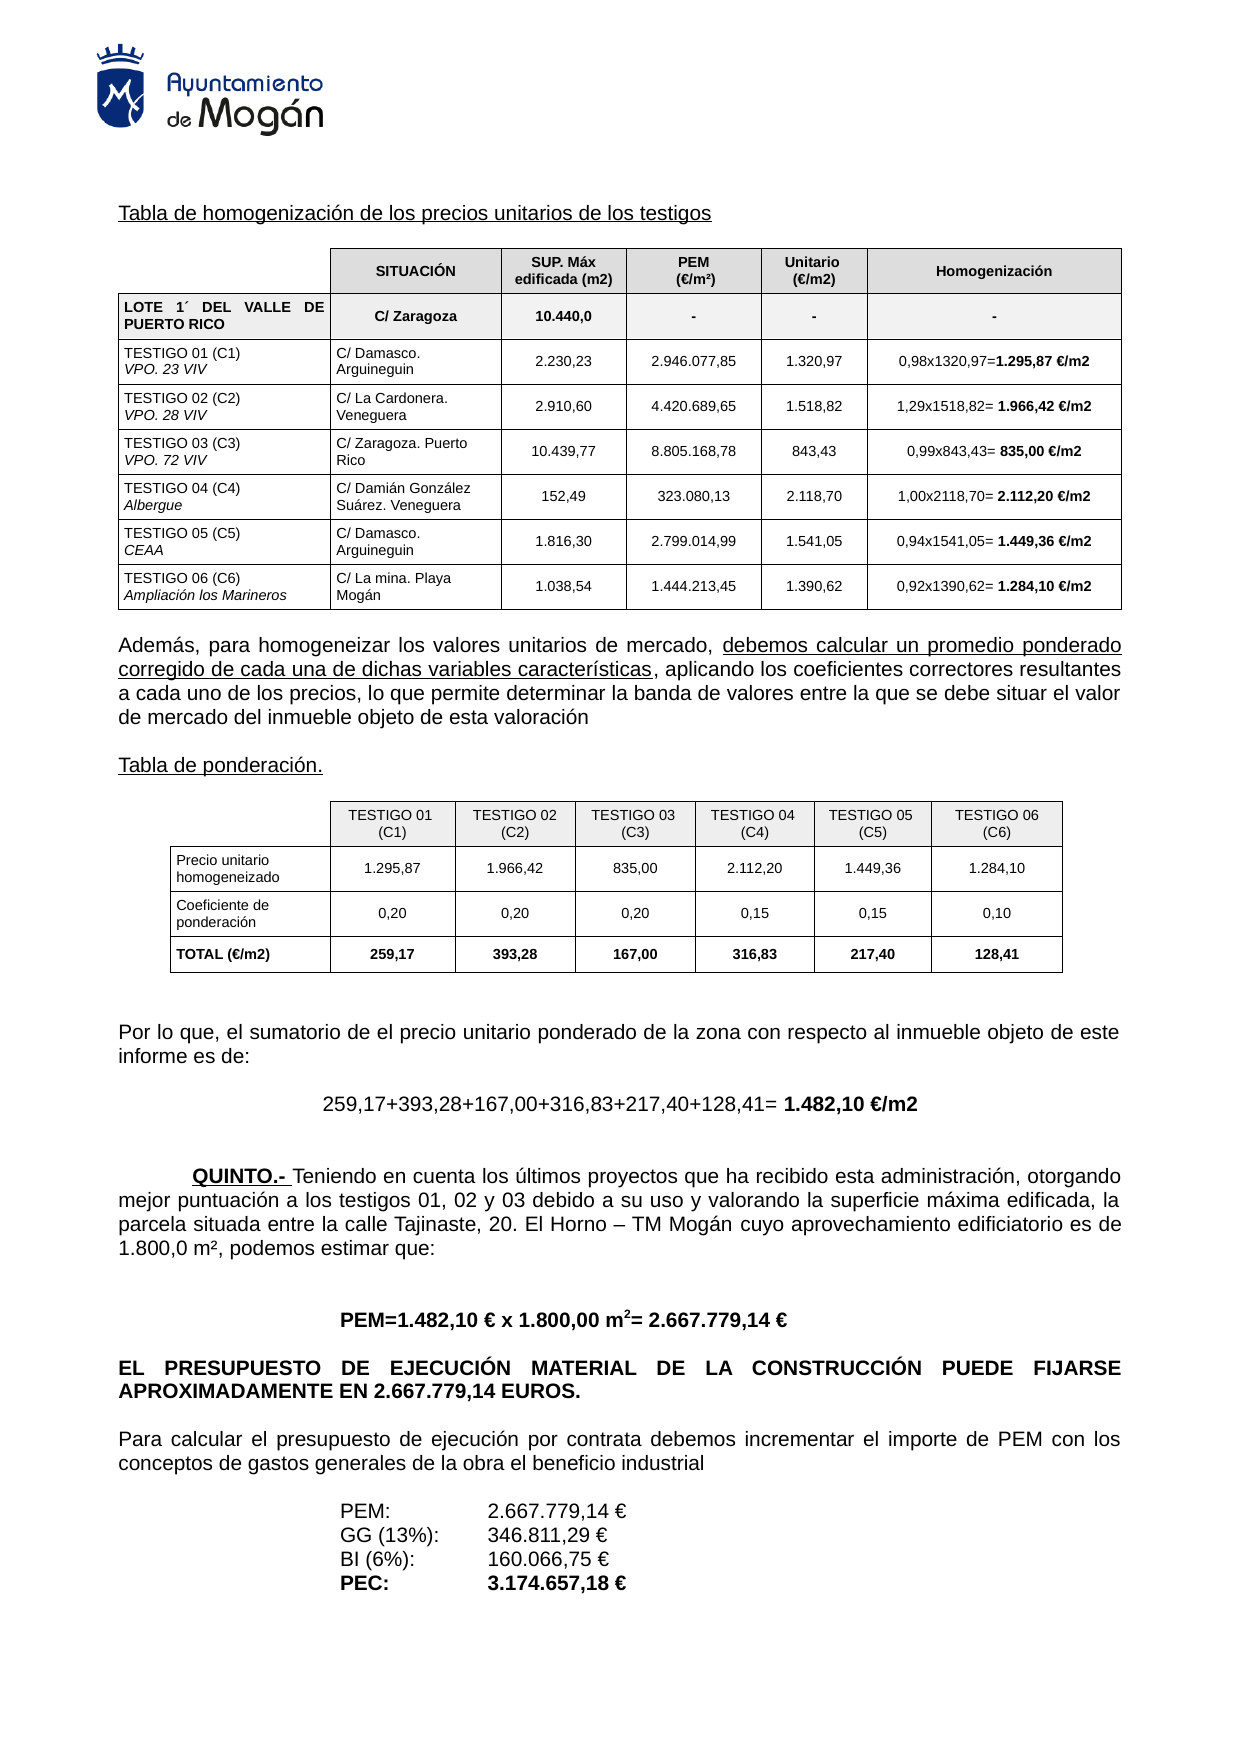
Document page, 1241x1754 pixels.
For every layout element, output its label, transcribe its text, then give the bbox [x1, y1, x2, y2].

table_cell 1,00x2118,70= 2.112,20 €/m2 [868, 475, 1121, 519]
table_cell 0,92x1390,62= 1.284,10 €/m2 [868, 565, 1121, 609]
table_cell C/ La mina. Playa Mogán [331, 565, 501, 609]
text EL PRESUPUESTO DE EJECUCIÓN MATERIAL DE LA CONSTRUCCIÓN PUEDE FIJARSE APROXIMADAMENTE EN 2.667.779,14 EUROS. [118, 1355, 1122, 1403]
table_cell 1.295,87 [331, 847, 455, 891]
picture [82, 22, 340, 154]
table_cell 1.449,36 [815, 847, 931, 891]
table_header SITUACIÓN [331, 249, 501, 293]
table_header [170, 801, 330, 846]
table_cell TESTIGO 01 (C1) VPO. 23 VIV [119, 340, 330, 383]
table_cell 0,10 [932, 892, 1062, 936]
table_cell TESTIGO 03 (C3) VPO. 72 VIV [119, 430, 330, 474]
table_cell 393,28 [456, 937, 575, 972]
table_header Unitario (€/m2) [762, 249, 867, 293]
table_cell Precio unitario homogeneizado [171, 847, 330, 891]
table_header TESTIGO 01 (C1) [331, 802, 455, 846]
table_cell TESTIGO 04 (C4) Albergue [119, 475, 330, 519]
table_cell C/ Zaragoza [331, 294, 501, 338]
table_cell - [868, 294, 1121, 338]
table_cell 152,49 [502, 475, 626, 519]
table_cell 2.910,60 [502, 385, 626, 429]
text PEM=1.482,10 € x 1.800,00 m2= 2.667.779,14 € [118, 1307, 1122, 1331]
table_cell 8.805.168,78 [627, 430, 761, 474]
table_header TESTIGO 02 (C2) [456, 802, 575, 846]
table_cell C/ Damián González Suárez. Veneguera [331, 475, 501, 519]
table_cell 0,94x1541,05= 1.449,36 €/m2 [868, 520, 1121, 564]
table_cell 0,20 [576, 892, 695, 936]
table_cell 1.390,62 [762, 565, 867, 609]
table_cell C/ Zaragoza. Puerto Rico [331, 430, 501, 474]
table_cell TOTAL (€/m2) [171, 937, 330, 972]
table_cell C/ Damasco. Arguineguin [331, 340, 501, 383]
table_cell 843,43 [762, 430, 867, 474]
table_cell 259,17 [331, 937, 455, 972]
text BI (6%): 160.066,75 € [118, 1547, 1122, 1571]
text Tabla de homogenización de los precios unitarios de los testigos [118, 200, 1122, 224]
table_cell 0,15 [815, 892, 931, 936]
table_cell 1.816,30 [502, 520, 626, 564]
table_cell 1.284,10 [932, 847, 1062, 891]
table_cell 1,29x1518,82= 1.966,42 €/m2 [868, 385, 1121, 429]
table_cell 316,83 [696, 937, 814, 972]
text Por lo que, el sumatorio de el precio unitario ponderado de la zona con respecto al inmueble objeto de este informe es de: [118, 1020, 1122, 1068]
table_header TESTIGO 04 (C4) [696, 802, 814, 846]
table_cell TESTIGO 02 (C2) VPO. 28 VIV [119, 385, 330, 429]
table_header PEM (€/m²) [627, 249, 761, 293]
table_cell 128,41 [932, 937, 1062, 972]
text Para calcular el presupuesto de ejecución por contrata debemos incrementar el importe de PEM con los conceptos de gastos generales de la obra el beneficio industrial [118, 1427, 1122, 1475]
table_cell 10.440,0 [502, 294, 626, 338]
table_cell - [627, 294, 761, 338]
table_header Homogenización [868, 249, 1121, 293]
table_cell 0,99x843,43= 835,00 €/m2 [868, 430, 1121, 474]
table_cell 1.541,05 [762, 520, 867, 564]
table_cell 167,00 [576, 937, 695, 972]
table_cell C/ La Cardonera. Veneguera [331, 385, 501, 429]
table_cell 1.966,42 [456, 847, 575, 891]
table_cell 2.118,70 [762, 475, 867, 519]
text QUINTO.- Teniendo en cuenta los últimos proyectos que ha recibido esta administración, otorgando mejor puntuación a los testigos 01, 02 y 03 debido a su uso y valorando la superficie máxima edificada, la parcela situada entre la calle Tajinaste, 20. El Horno – TM Mogán cuyo aprovechamiento edificiatorio es de 1.800,0 m², podemos estimar que: [118, 1164, 1122, 1259]
table_header [118, 248, 330, 293]
text PEM: 2.667.779,14 € [118, 1499, 1122, 1523]
table_cell 4.420.689,65 [627, 385, 761, 429]
table_cell 10.439,77 [502, 430, 626, 474]
table_cell 0,15 [696, 892, 814, 936]
table_cell 835,00 [576, 847, 695, 891]
text 259,17+393,28+167,00+316,83+217,40+128,41= 1.482,10 €/m2 [118, 1092, 1122, 1116]
table_cell 1.444.213,45 [627, 565, 761, 609]
table_cell 1.038,54 [502, 565, 626, 609]
table_cell 0,20 [331, 892, 455, 936]
table_cell - [762, 294, 867, 338]
table_cell 0,98x1320,97=1.295,87 €/m2 [868, 340, 1121, 383]
table_header TESTIGO 05 (C5) [815, 802, 931, 846]
table_cell 2.946.077,85 [627, 340, 761, 383]
table_cell 0,20 [456, 892, 575, 936]
table_cell LOTE 1´ DEL VALLE DE PUERTO RICO [119, 294, 330, 338]
table_cell 2.230,23 [502, 340, 626, 383]
table_cell TESTIGO 06 (C6) Ampliación los Marineros [119, 565, 330, 609]
table_cell C/ Damasco. Arguineguin [331, 520, 501, 564]
table_cell 323.080,13 [627, 475, 761, 519]
text PEC: 3.174.657,18 € [118, 1571, 1122, 1595]
text Tabla de ponderación. [118, 753, 1122, 777]
table_cell 1.320,97 [762, 340, 867, 383]
table_cell 217,40 [815, 937, 931, 972]
table_cell Coeficiente de ponderación [171, 892, 330, 936]
table_header SUP. Máx edificada (m2) [502, 249, 626, 293]
table_cell 2.799.014,99 [627, 520, 761, 564]
text Además, para homogeneizar los valores unitarios de mercado, debemos calcular un promedio ponderado corregido de cada una de dichas variables características, aplicando los coeficientes correctores resultantes a cada uno de los precios, lo que permite determinar la banda de valores entre la que se debe situar el valor de mercado del inmueble objeto de esta valoración [118, 633, 1122, 729]
text GG (13%): 346.811,29 € [118, 1523, 1122, 1547]
table_header TESTIGO 06 (C6) [932, 802, 1062, 846]
table_cell TESTIGO 05 (C5) CEAA [119, 520, 330, 564]
table_header TESTIGO 03 (C3) [576, 802, 695, 846]
table_cell 1.518,82 [762, 385, 867, 429]
table_cell 2.112,20 [696, 847, 814, 891]
